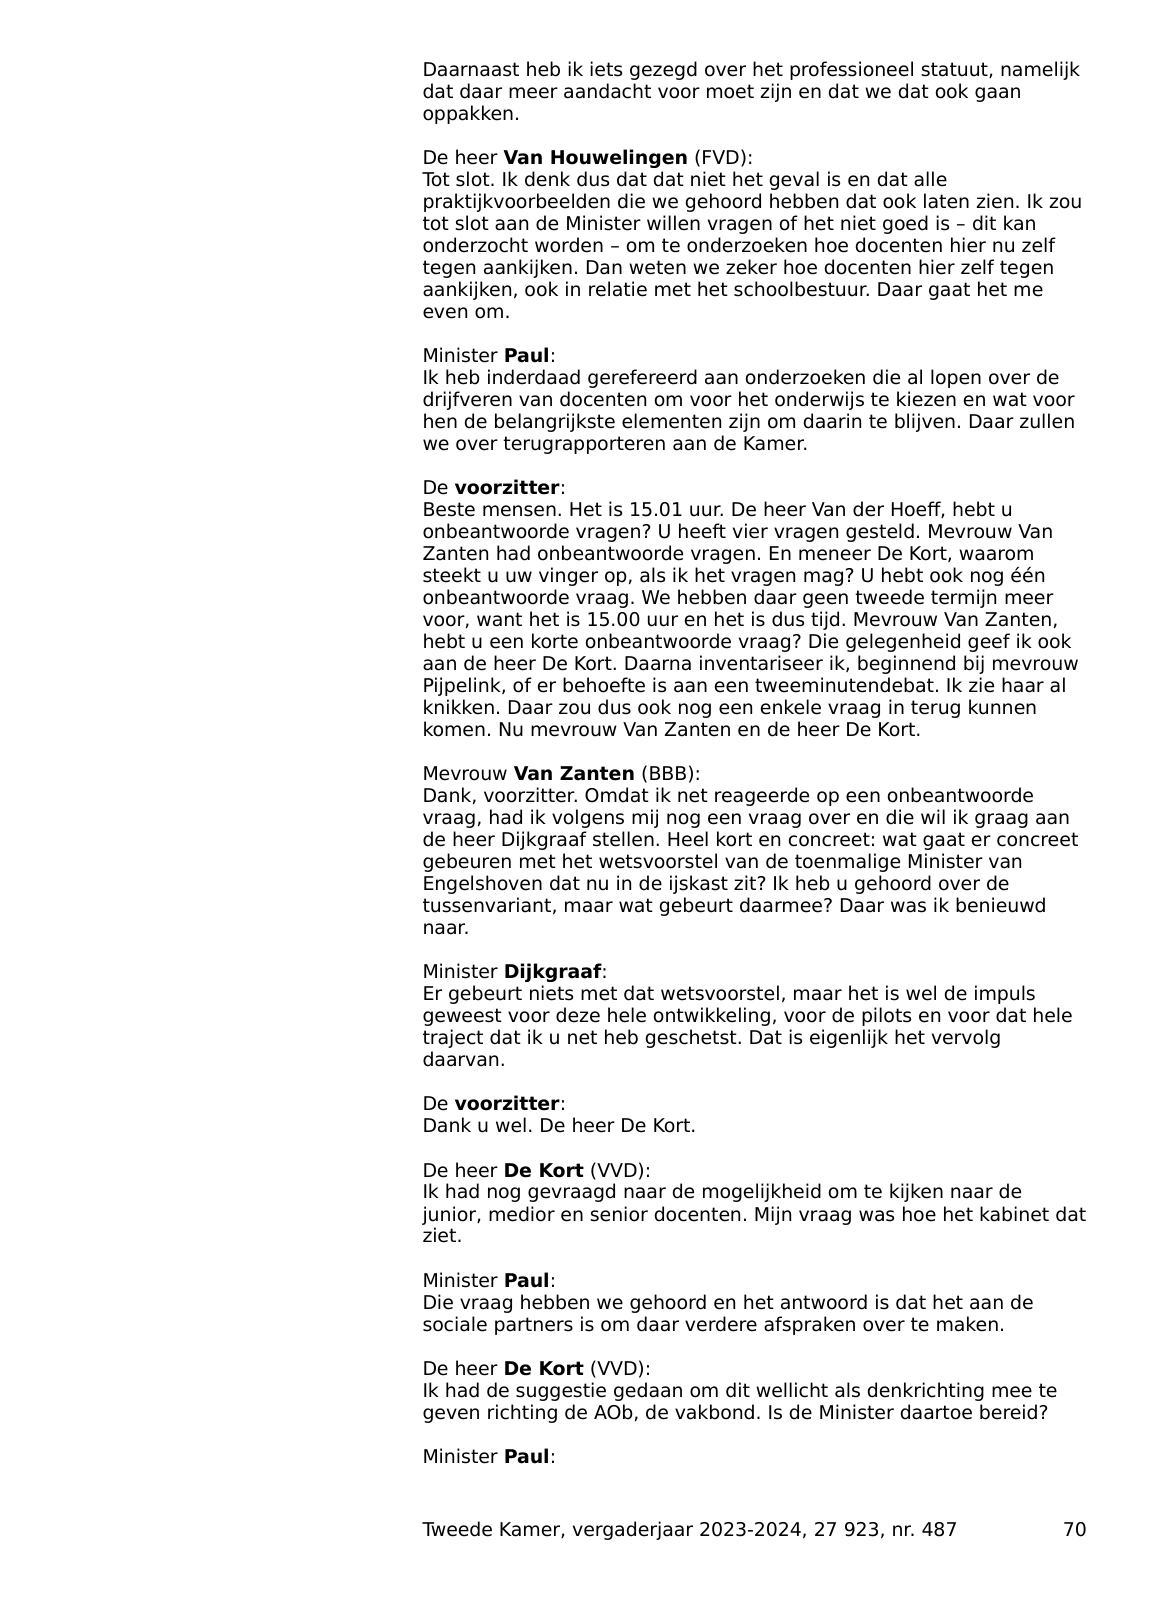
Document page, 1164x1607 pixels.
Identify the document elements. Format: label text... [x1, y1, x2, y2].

text De heer Van Houwelingen (FVD): [422, 147, 1087, 169]
text Minister Paul: [422, 1446, 1087, 1468]
text De heer De Kort (VVD): [422, 1358, 1087, 1380]
text Daarnaast heb ik iets gezegd over het professioneel statuut, namelijk dat daar meer aandacht voor moet zijn en dat we dat ook gaan oppakken. [422, 59, 1087, 125]
text Die vraag hebben we gehoord en het antwoord is dat het aan de sociale partners is om daar verdere afspraken over te maken. [422, 1292, 1087, 1336]
text Minister Paul: [422, 345, 1087, 367]
text Ik heb inderdaad gerefereerd aan onderzoeken die al lopen over de drijfveren van docenten om voor het onderwijs te kiezen en wat voor hen de belangrijkste elementen zijn om daarin te blijven. Daar zullen we over terugrapporteren aan de Kamer. [422, 367, 1087, 455]
text Beste mensen. Het is 15.01 uur. De heer Van der Hoeff, hebt u onbeantwoorde vragen? U heeft vier vragen gesteld. Mevrouw Van Zanten had onbeantwoorde vragen. En meneer De Kort, waarom steekt u uw vinger op, als ik het vragen mag? U hebt ook nog één onbeantwoorde vraag. We hebben daar geen tweede termijn meer voor, want het is 15.00 uur en het is dus tijd. Mevrouw Van Zanten, hebt u een korte onbeantwoorde vraag? Die gelegenheid geef ik ook aan de heer De Kort. Daarna inventariseer ik, beginnend bij mevrouw Pijpelink, of er behoefte is aan een tweeminutendebat. Ik zie haar al knikken. Daar zou dus ook nog een enkele vraag in terug kunnen komen. Nu mevrouw Van Zanten en de heer De Kort. [422, 499, 1087, 741]
text Ik had nog gevraagd naar de mogelijkheid om te kijken naar de junior, medior en senior docenten. Mijn vraag was hoe het kabinet dat ziet. [422, 1181, 1087, 1247]
text Dank, voorzitter. Omdat ik net reageerde op een onbeantwoorde vraag, had ik volgens mij nog een vraag over en die wil ik graag aan de heer Dijkgraaf stellen. Heel kort en concreet: wat gaat er concreet gebeuren met het wetsvoorstel van de toenmalige Minister van Engelshoven dat nu in de ijskast zit? Ik heb u gehoord over de tussenvariant, maar wat gebeurt daarmee? Daar was ik benieuwd naar. [422, 785, 1087, 939]
text Mevrouw Van Zanten (BBB): [422, 763, 1087, 785]
text Minister Dijkgraaf: [422, 961, 1087, 983]
text Ik had de suggestie gedaan om dit wellicht als denkrichting mee te geven richting de AOb, de vakbond. Is de Minister daartoe bereid? [422, 1380, 1087, 1424]
text Tot slot. Ik denk dus dat dat niet het geval is en dat alle praktijkvoorbeelden die we gehoord hebben dat ook laten zien. Ik zou tot slot aan de Minister willen vragen of het niet goed is – dit kan onderzocht worden – om te onderzoeken hoe docenten hier nu zelf tegen aankijken. Dan weten we zeker hoe docenten hier zelf tegen aankijken, ook in relatie met het schoolbestuur. Daar gaat het me even om. [422, 169, 1087, 323]
text De voorzitter: [422, 477, 1087, 499]
text Dank u wel. De heer De Kort. [422, 1115, 1087, 1137]
text De heer De Kort (VVD): [422, 1159, 1087, 1181]
text Er gebeurt niets met dat wetsvoorstel, maar het is wel de impuls geweest voor deze hele ontwikkeling, voor de pilots en voor dat hele traject dat ik u net heb geschetst. Dat is eigenlijk het vervolg daarvan. [422, 983, 1087, 1071]
text De voorzitter: [422, 1093, 1087, 1115]
text Minister Paul: [422, 1269, 1087, 1292]
